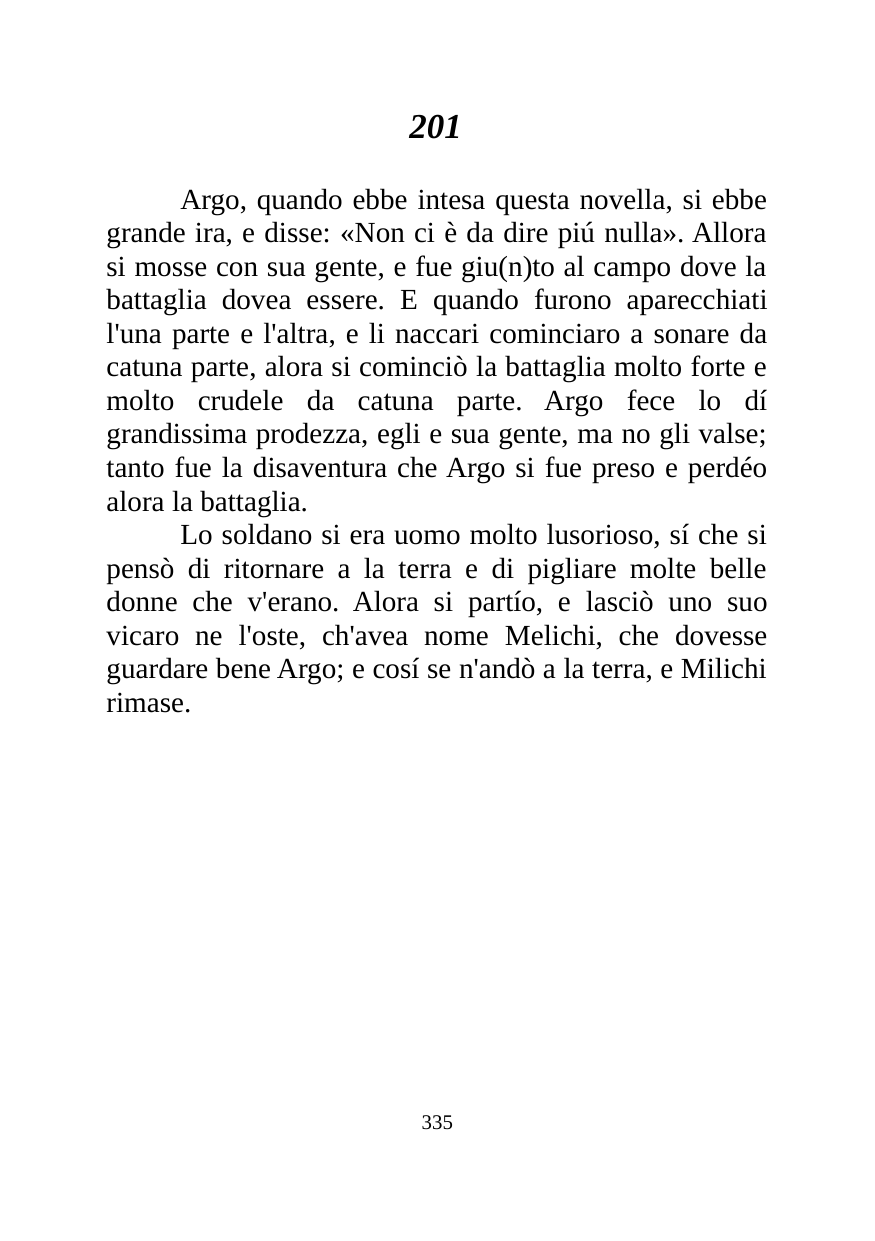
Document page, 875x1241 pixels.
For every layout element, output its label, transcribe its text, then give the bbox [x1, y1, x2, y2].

subtitle 201 [106, 106, 768, 146]
text Argo, quando ebbe intesa questa novella, si ebbe grande ira, e disse: «Non ci è da dire piú nulla». Allora si mosse con sua gente, e fue giu(n)to al campo dove la battaglia dovea essere. E quando furono aparecchiati l'una parte e l'altra, e li naccari cominciaro a sonare da catuna parte, alora si cominciò la battaglia molto forte e molto crudele da catuna parte. Argo fece lo dí grandissima prodezza, egli e sua gente, ma no gli valse; tanto fue la disaventura che Argo si fue preso e perdéo alora la battaglia. [106, 182, 768, 517]
text Lo soldano si era uomo molto lusorioso, sí che si pensò di ritornare a la terra e di pigliare molte belle donne che v'erano. Alora si partío, e lasciò uno suo vicaro ne l'oste, ch'avea nome Melichi, che dovesse guardare bene Argo; e cosí se n'andò a la terra, e Milichi rimase. [106, 517, 768, 718]
